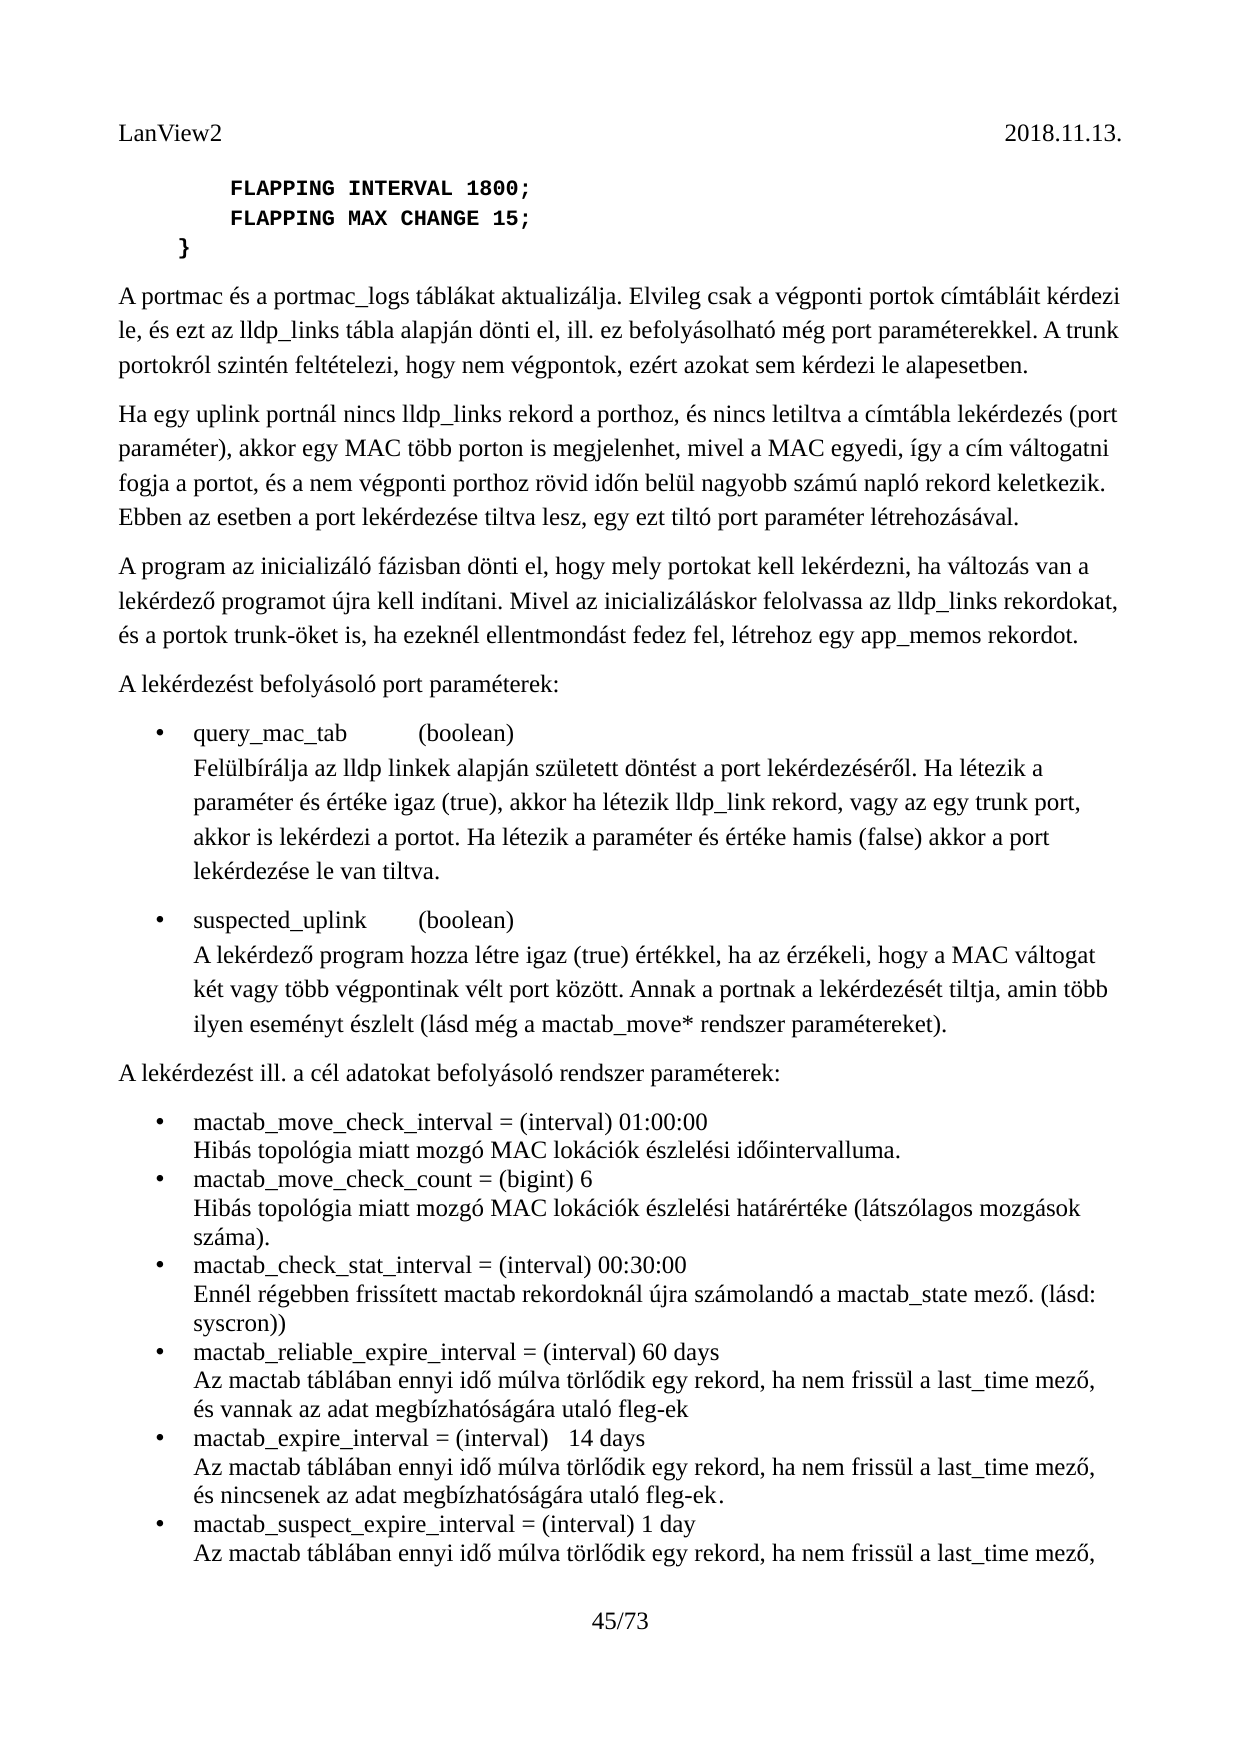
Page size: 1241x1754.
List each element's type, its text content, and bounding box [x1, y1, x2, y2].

text A lekérdezést befolyásoló port paraméterek: [118, 669, 1122, 698]
text A portmac és a portmac_logs táblákat aktualizálja. Elvileg csak a végponti portok címtábláit kérdezi le, és ezt az lldp_links tábla alapján dönti el, ill. ez befolyásolható még port paraméterekkel. A trunk portokról szintén feltételezi, hogy nem végpontok, ezért azokat sem kérdezi le alapesetben. [118, 281, 1122, 378]
list query_mac_tab (boolean) Felülbírálja az lldp linkek alapján született döntést a port lekérdezéséről. Ha létezik a paraméter és értéke igaz (true), akkor ha létezik lldp_link rekord, vagy az egy trunk port, akkor is lekérdezi a portot. Ha létezik a paraméter és értéke hamis (false) akkor a port lekérdezése le van tiltva. [156, 718, 1122, 885]
list mactab_move_check_interval = (interval) 01:00:00 Hibás topológia miatt mozgó MAC lokációk észlelési időintervalluma. [156, 1107, 1122, 1164]
list mactab_reliable_expire_interval = (interval) 60 days Az mactab táblában ennyi idő múlva törlődik egy rekord, ha nem frissül a last_time mező, és vannak az adat megbízhatóságára utaló fleg-ek [156, 1337, 1122, 1423]
list mactab_check_stat_interval = (interval) 00:30:00 Ennél régebben frissített mactab rekordoknál újra számolandó a mactab_state mező. (lásd: syscron)) [156, 1251, 1122, 1337]
text Ha egy uplink portnál nincs lldp_links rekord a porthoz, és nincs letiltva a címtábla lekérdezés (port paraméter), akkor egy MAC több porton is megjelenhet, mivel a MAC egyedi, így a cím váltogatni fogja a portot, és a nem végponti porthoz rövid időn belül nagyobb számú napló rekord keletkezik. Ebben az esetben a port lekérdezése tiltva lesz, egy ezt tiltó port paraméter létrehozásával. [118, 399, 1122, 531]
text A lekérdezést ill. a cél adatokat befolyásoló rendszer paraméterek: [118, 1058, 1122, 1087]
list mactab_expire_interval = (interval) 14 days Az mactab táblában ennyi idő múlva törlődik egy rekord, ha nem frissül a last_time mező, és nincsenek az adat megbízhatóságára utaló fleg-ek . [156, 1423, 1122, 1509]
list suspected_uplink (boolean) A lekérdező program hozza létre igaz (true) értékkel, ha az érzékeli, hogy a MAC váltogat két vagy több végpontinak vélt port között. Annak a portnak a lekérdezését tiltja, amin több ilyen eseményt észlelt (lásd még a mactab_move* rendszer paramétereket). [156, 905, 1122, 1037]
list mactab_suspect_expire_interval = (interval) 1 day Az mactab táblában ennyi idő múlva törlődik egy rekord, ha nem frissül a last_time mező, [156, 1509, 1122, 1567]
text FLAPPING INTERVAL 1800; FLAPPING MAX CHANGE 15; } [177, 177, 1122, 261]
list mactab_move_check_count = (bigint) 6 Hibás topológia miatt mozgó MAC lokációk észlelési határértéke (látszólagos mozgások száma). [156, 1164, 1122, 1251]
text A program az inicializáló fázisban dönti el, hogy mely portokat kell lekérdezni, ha változás van a lekérdező programot újra kell indítani. Mivel az inicializáláskor felolvassa az lldp_links rekordokat, és a portok trunk-öket is, ha ezeknél ellentmondást fedez fel, létrehoz egy app_memos rekordot. [118, 551, 1122, 649]
